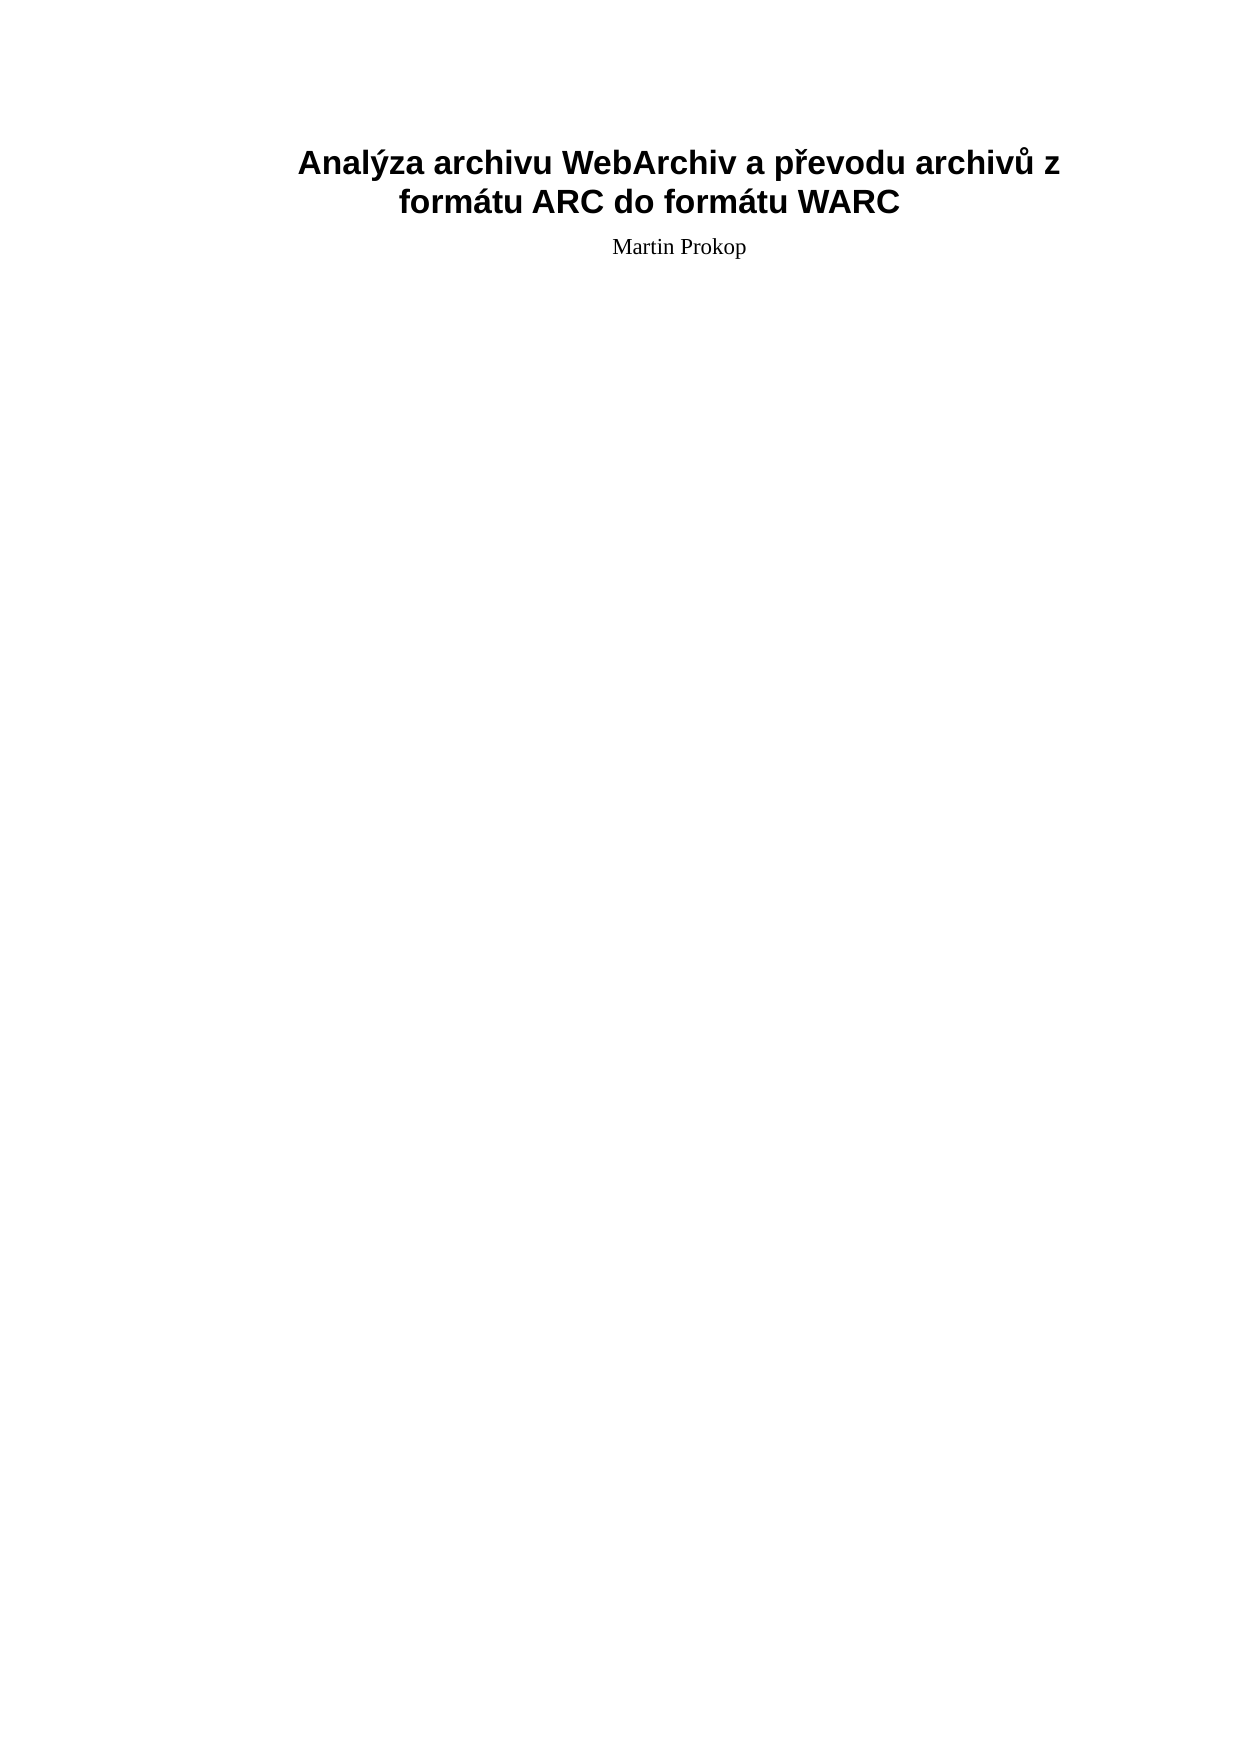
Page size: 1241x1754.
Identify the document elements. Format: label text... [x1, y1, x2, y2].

subtitle Martin Prokop [177, 233, 1122, 259]
subtitle Analýza archivu WebArchiv a převodu archivů z formátu ARC do formátu WARC [177, 143, 1122, 220]
